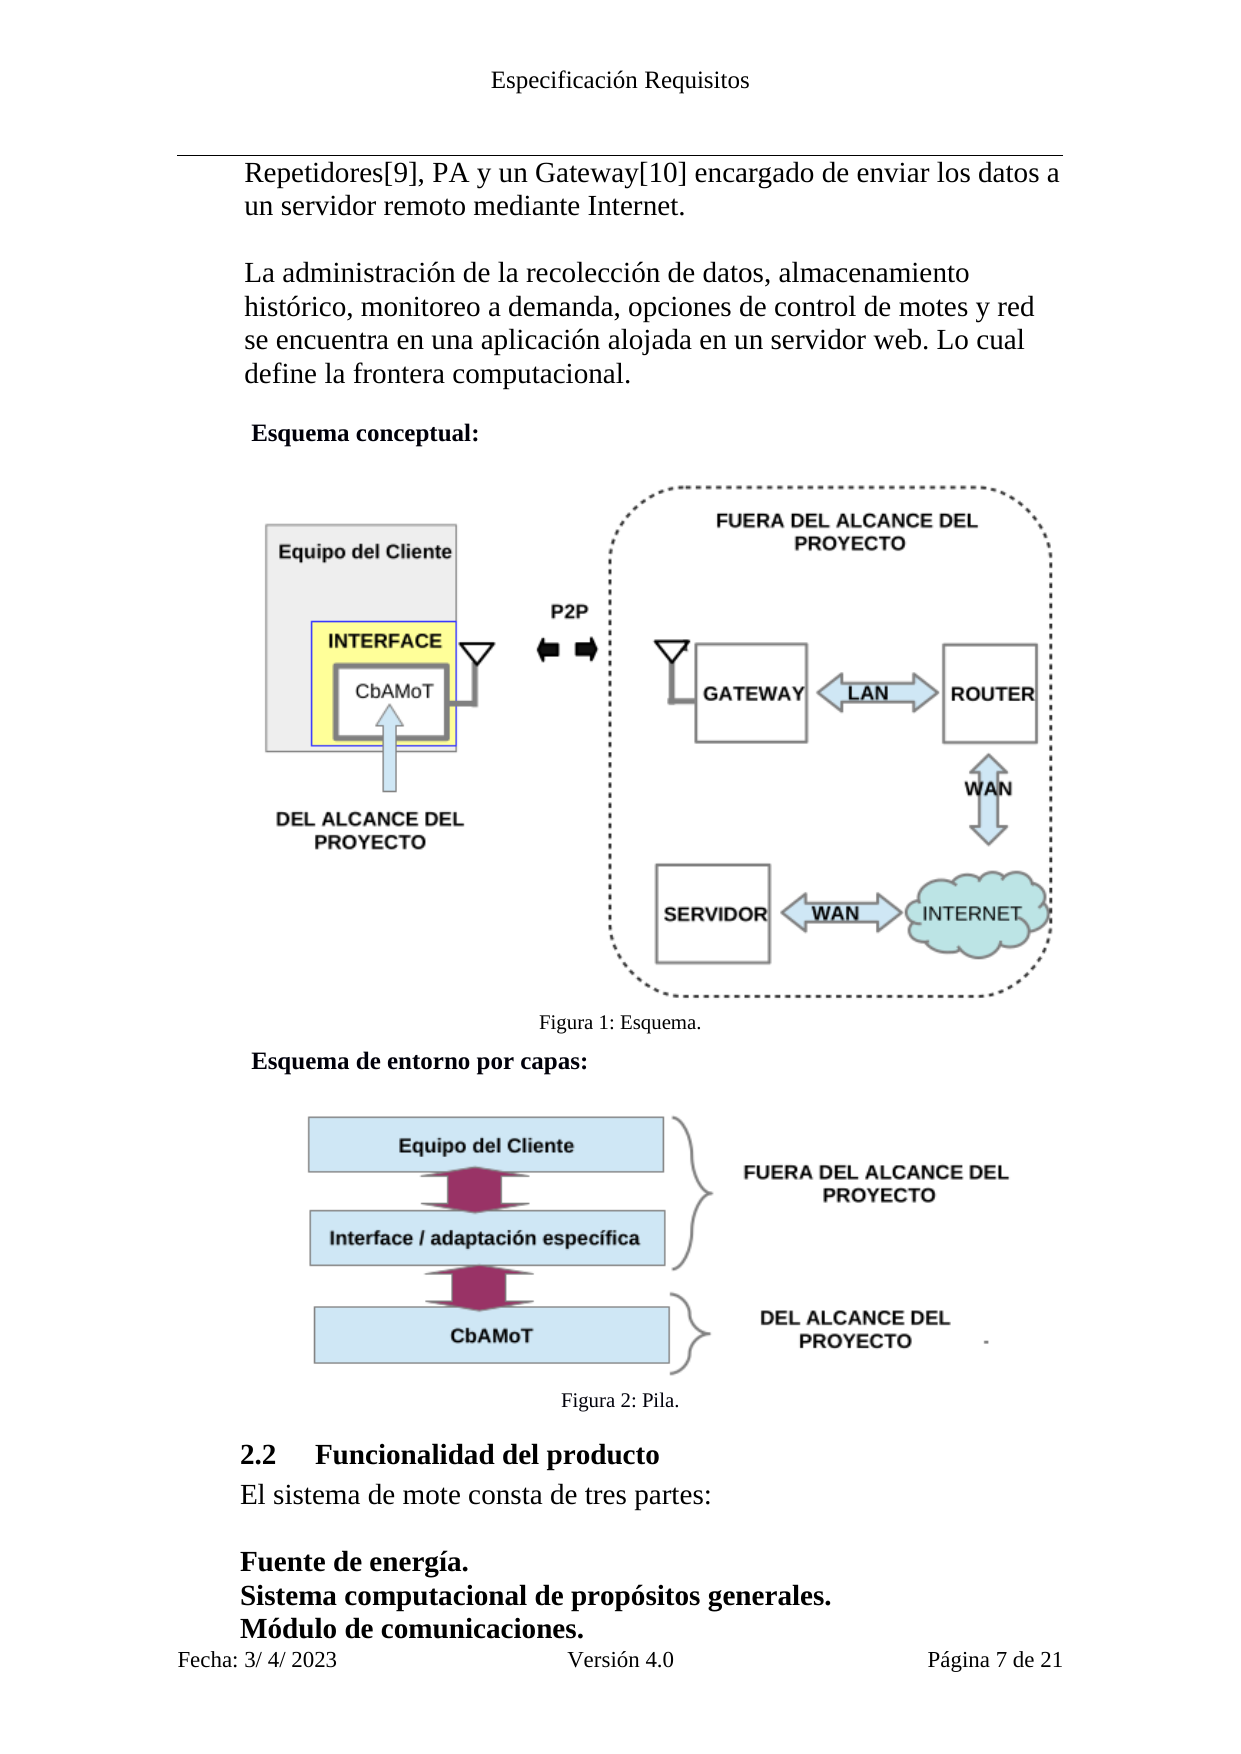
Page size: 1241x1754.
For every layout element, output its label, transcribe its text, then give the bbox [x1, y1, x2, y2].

picture [251, 464, 1061, 1008]
text Módulo de comunicaciones. [240, 1611, 1063, 1645]
text Repetidores[9], PA y un Gateway[10] encargado de enviar los datos a un servidor remoto mediante Internet. [244, 156, 1063, 222]
text Figura 2: Pila. [177, 1075, 1063, 1412]
picture [288, 1088, 1032, 1387]
text Sistema computacional de propósitos generales. [240, 1578, 1063, 1611]
text Esquema conceptual: [177, 418, 1063, 447]
text Esquema de entorno por capas: [177, 1046, 1063, 1075]
text Fuente de energía. [240, 1544, 1063, 1578]
text La administración de la recolección de datos, almacenamiento histórico, monitoreo a demanda, opciones de control de motes y red se encuentra en una aplicación alojada en un servidor web. Lo cual define la frontera computacional. [244, 255, 1063, 389]
text El sistema de mote consta de tres partes: [240, 1477, 1063, 1511]
subtitle Funcionalidad del producto [240, 1437, 1063, 1471]
text Figura 1: Esquema. [177, 447, 1063, 1034]
